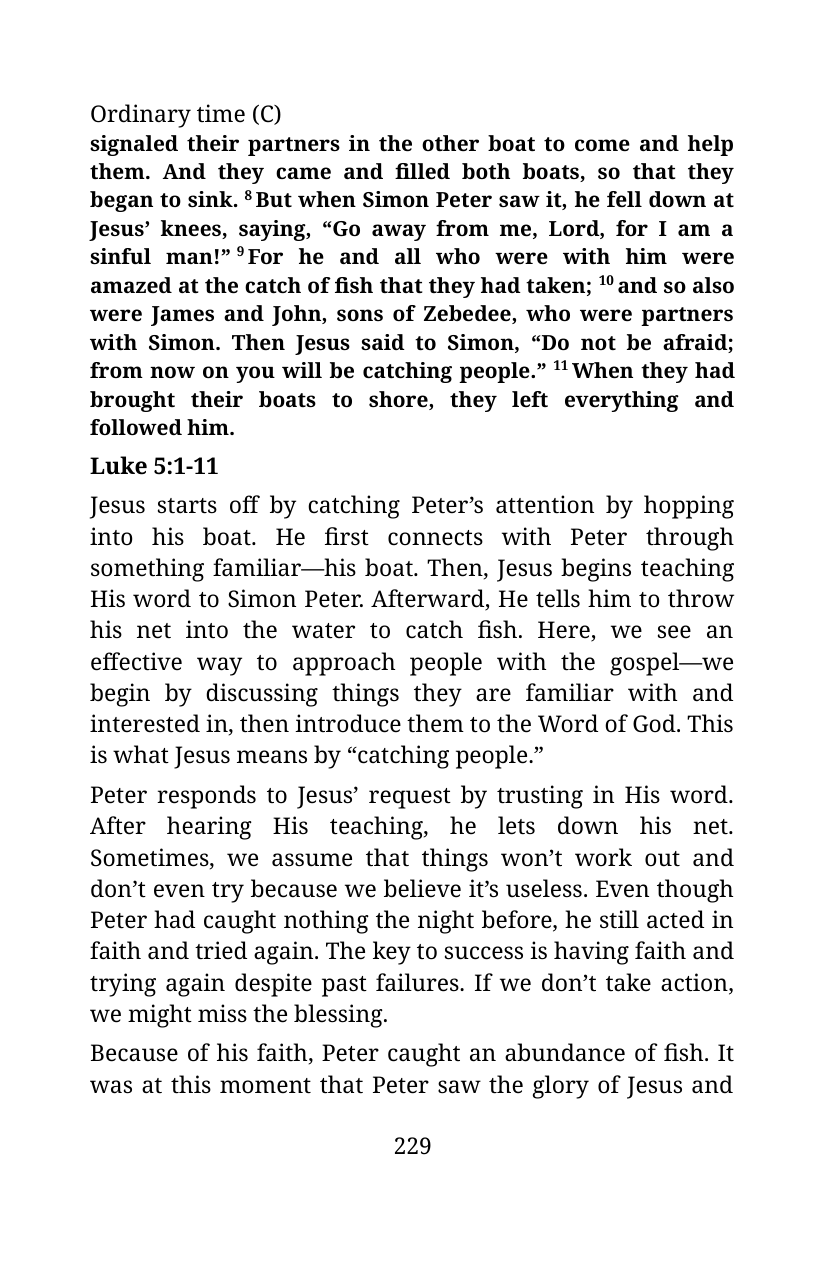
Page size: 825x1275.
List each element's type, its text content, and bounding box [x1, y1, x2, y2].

text Because of his faith, Peter caught an abundance of fish. It was at this moment that Peter saw the glory of Jesus and [90, 1037, 735, 1100]
text signaled their partners in the other boat to come and help them. And they came and filled both boats, so that they began to sink. 8 But when Simon Peter saw it, he fell down at Jesus’ knees, saying, “Go away from me, Lord, for I am a sinful man!” 9 For he and all who were with him were amazed at the catch of fish that they had taken; 10 and so also were James and John, sons of Zebedee, who were partners with Simon. Then Jesus said to Simon, “Do not be afraid; from now on you will be catching people.” 11 When they had brought their boats to shore, they left everything and followed him. [90, 129, 735, 442]
text Luke 5:1-11 [90, 450, 735, 481]
text Peter responds to Jesus’ request by trusting in His word. After hearing His teaching, he lets down his net. Sometimes, we assume that things won’t work out and don’t even try because we believe it’s useless. Even though Peter had caught nothing the night before, he still acted in faith and tried again. The key to success is having faith and trying again despite past failures. If we don’t take action, we might miss the blessing. [90, 779, 735, 1029]
text Jesus starts off by catching Peter’s attention by hopping into his boat. He first connects with Peter through something familiar—his boat. Then, Jesus begins teaching His word to Simon Peter. Afterward, He tells him to throw his net into the water to catch fish. Here, we see an effective way to approach people with the gospel—we begin by discussing things they are familiar with and interested in, then introduce them to the Word of God. This is what Jesus means by “catching people.” [90, 489, 735, 771]
